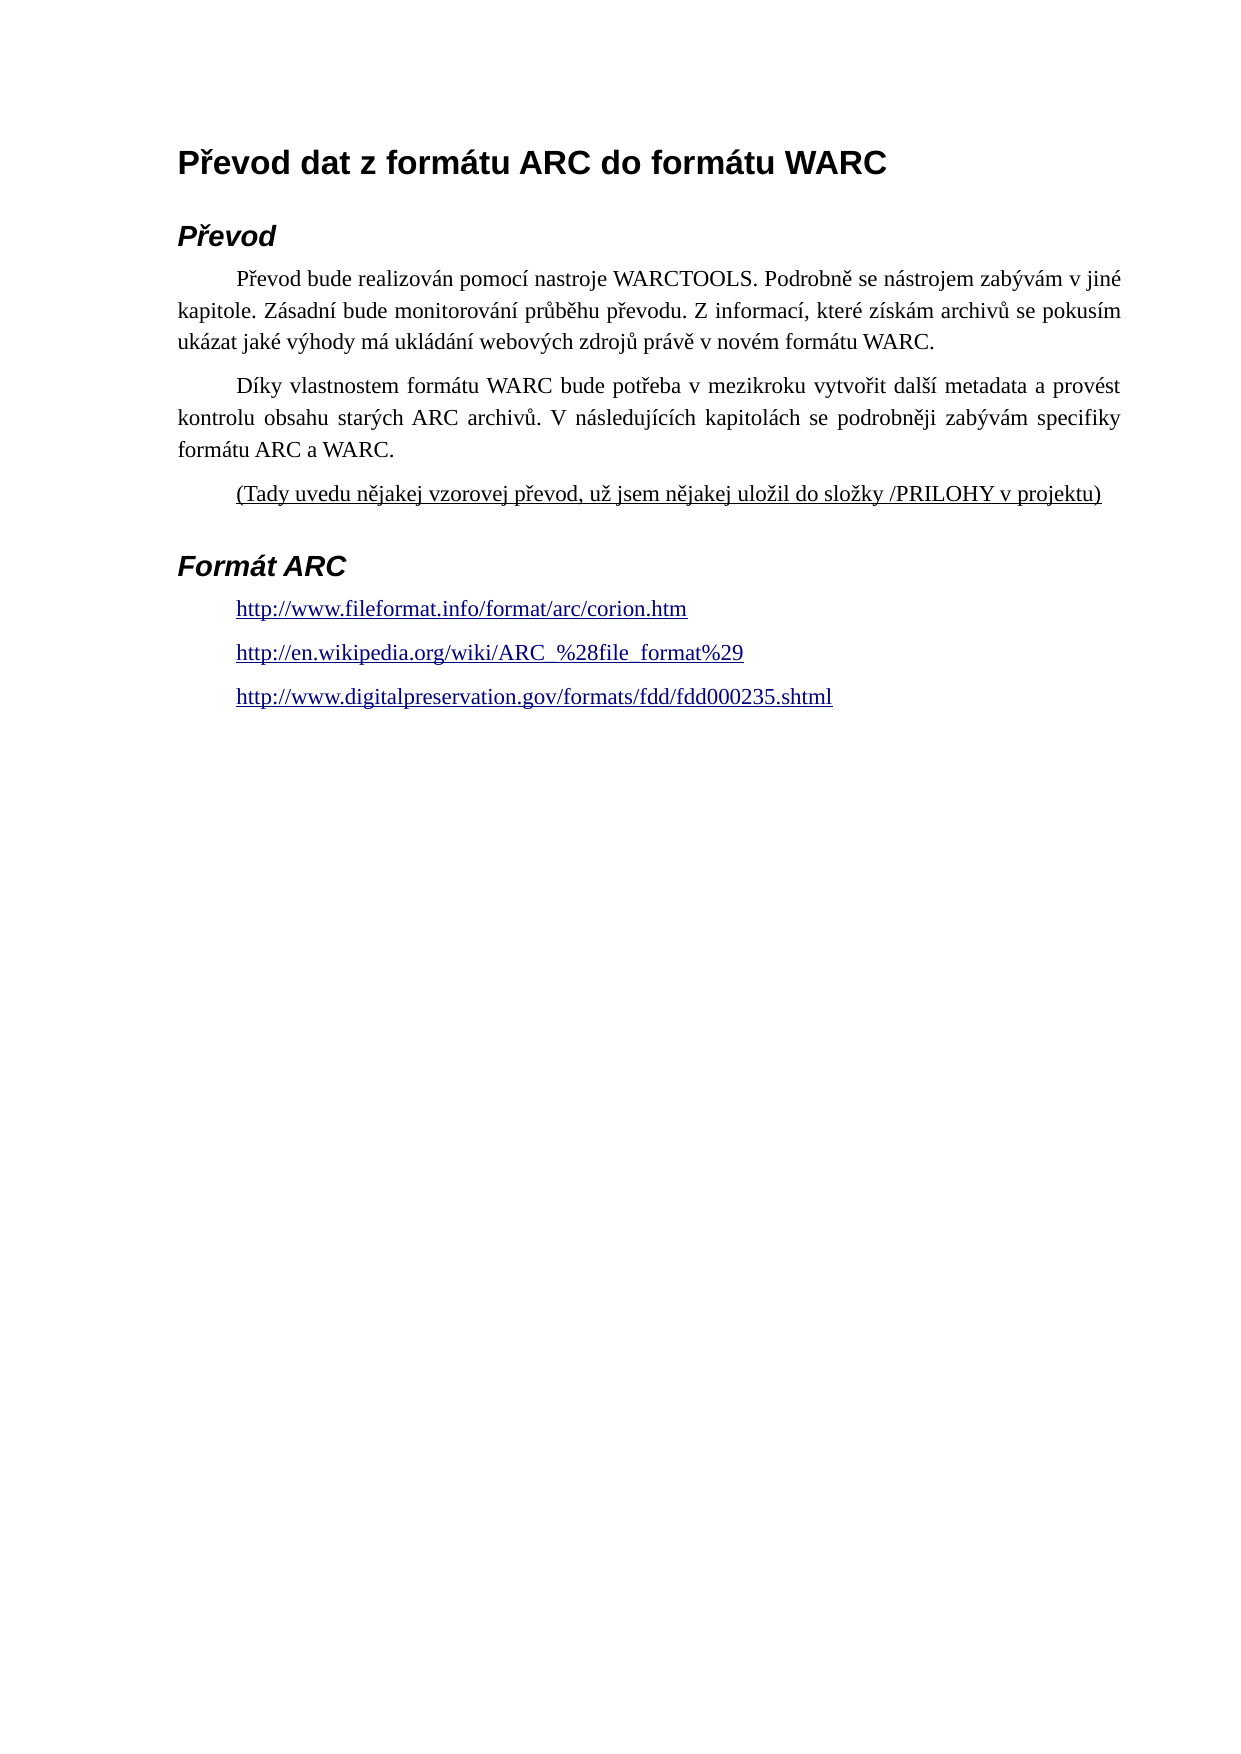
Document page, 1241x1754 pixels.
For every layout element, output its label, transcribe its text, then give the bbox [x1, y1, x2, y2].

text http://www.fileformat.info/format/arc/corion.htm [177, 595, 1122, 621]
text (Tady uvedu nějakej vzorovej převod, už jsem nějakej uložil do složky /PRILOHY v projektu) [177, 480, 1122, 506]
text Díky vlastnostem formátu WARC bude potřeba v mezikroku vytvořit další metadata a provést kontrolu obsahu starých ARC archivů. V následujících kapitolách se podrobněji zabývám specifiky formátu ARC a WARC. [177, 372, 1122, 462]
text http://en.wikipedia.org/wiki/ARC_%28file_format%29 [177, 639, 1122, 665]
subtitle Převod dat z formátu ARC do formátu WARC [177, 143, 1122, 182]
subtitle Převod [177, 219, 1122, 253]
text http://www.digitalpreservation.gov/formats/fdd/fdd000235.shtml [177, 683, 1122, 709]
subtitle Formát ARC [177, 549, 1122, 582]
text Převod bude realizován pomocí nastroje WARCTOOLS. Podrobně se nástrojem zabývám v jiné kapitole. Zásadní bude monitorování průběhu převodu. Z informací, které získám archivů se pokusím ukázat jaké výhody má ukládání webových zdrojů právě v novém formátu WARC. [177, 265, 1122, 355]
